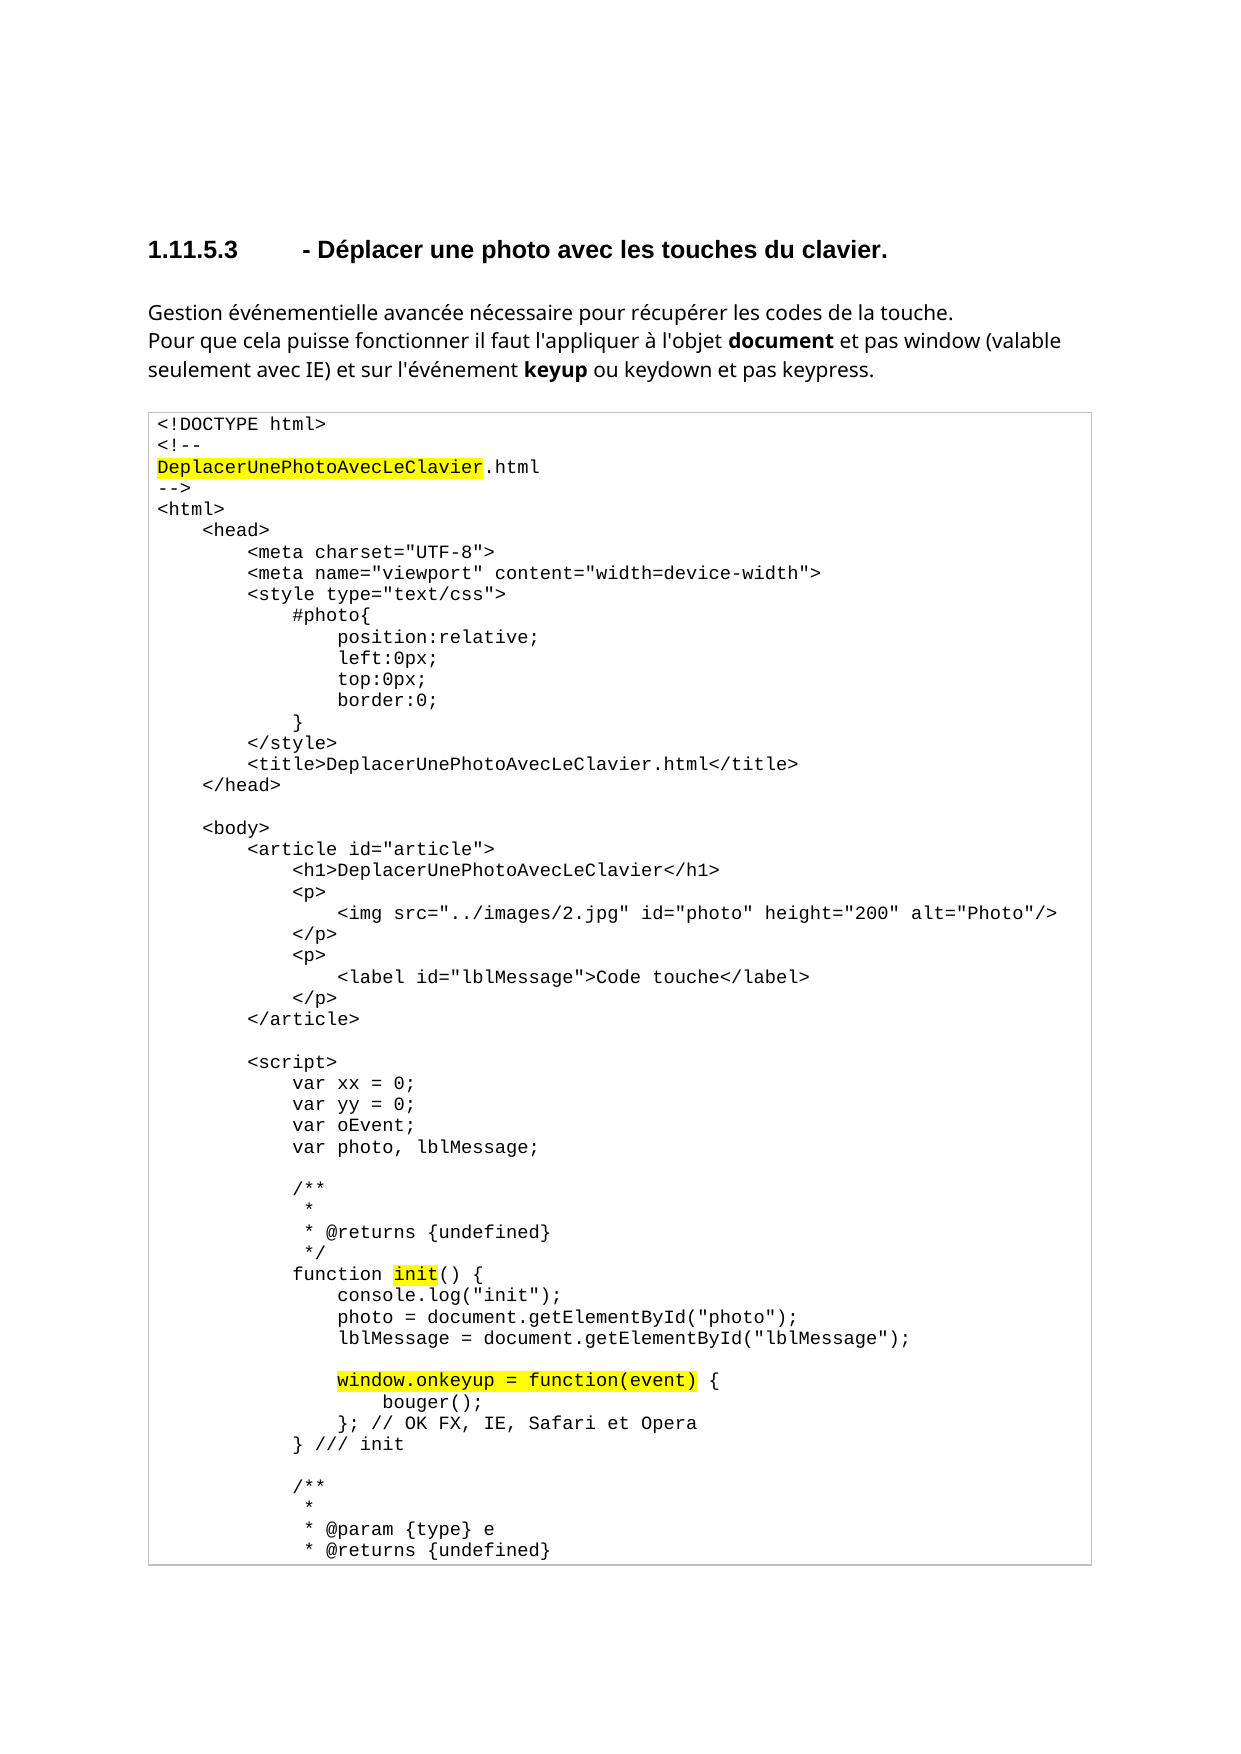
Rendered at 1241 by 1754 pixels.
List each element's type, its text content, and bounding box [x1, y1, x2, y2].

text </head> [149, 773, 1091, 797]
text </p> [149, 986, 1091, 1007]
text <p> [149, 943, 1091, 964]
text <!-- [149, 433, 1091, 454]
text <title>DeplacerUnePhotoAvecLeClavier.html</title> [149, 752, 1091, 773]
text window.onkeyup = function(event) { [149, 1368, 1091, 1389]
text * @param {type} e [149, 1517, 1091, 1538]
text } /// init [149, 1432, 1091, 1456]
text <!DOCTYPE html> [149, 413, 1091, 433]
text <img src="../images/2.jpg" id="photo" height="200" alt="Photo"/> [149, 901, 1091, 922]
subtitle - Déplacer une photo avec les touches du clavier. [148, 235, 1092, 263]
text --> [149, 476, 1091, 497]
text <article id="article"> [149, 837, 1091, 858]
text var xx = 0; [149, 1071, 1091, 1092]
text var photo, lblMessage; [149, 1134, 1091, 1159]
text <meta name="viewport" content="width=device-width"> [149, 561, 1091, 582]
text /** [149, 1474, 1091, 1496]
text * @returns {undefined} [149, 1219, 1091, 1241]
text /** [149, 1177, 1091, 1198]
text Gestion événementielle avancée nécessaire pour récupérer les codes de la touche. [148, 298, 1092, 327]
text var yy = 0; [149, 1092, 1091, 1113]
text <style type="text/css"> [149, 582, 1091, 603]
text photo = document.getElementById("photo"); [149, 1304, 1091, 1326]
text */ [149, 1241, 1091, 1262]
text <label id="lblMessage">Code touche</label> [149, 964, 1091, 986]
text <html> [149, 497, 1091, 518]
text }; // OK FX, IE, Safari et Opera [149, 1411, 1091, 1432]
text DeplacerUnePhotoAvecLeClavier.html [149, 454, 1091, 476]
text position:relative; [149, 624, 1091, 646]
text <body> [149, 816, 1091, 837]
text function init() { [149, 1262, 1091, 1283]
text <head> [149, 518, 1091, 539]
text left:0px; [149, 646, 1091, 667]
text Pour que cela puisse fonctionner il faut l'appliquer à l'objet document et pas window (valable seulement avec IE) et sur l'événement keyup ou keydown et pas keypress. [148, 327, 1092, 383]
text </style> [149, 731, 1091, 752]
text } [149, 709, 1091, 731]
text lblMessage = document.getElementById("lblMessage"); [149, 1326, 1091, 1350]
text #photo{ [149, 603, 1091, 624]
text * @returns {undefined} [149, 1538, 1091, 1564]
text </article> [149, 1007, 1091, 1031]
text <h1>DeplacerUnePhotoAvecLeClavier</h1> [149, 858, 1091, 879]
text * [149, 1198, 1091, 1219]
text top:0px; [149, 667, 1091, 688]
text bouger(); [149, 1389, 1091, 1411]
text </p> [149, 922, 1091, 943]
text <meta charset="UTF-8"> [149, 539, 1091, 561]
text <p> [149, 879, 1091, 901]
text * [149, 1496, 1091, 1517]
text <script> [149, 1049, 1091, 1071]
text border:0; [149, 688, 1091, 709]
text var oEvent; [149, 1113, 1091, 1134]
text console.log("init"); [149, 1283, 1091, 1304]
